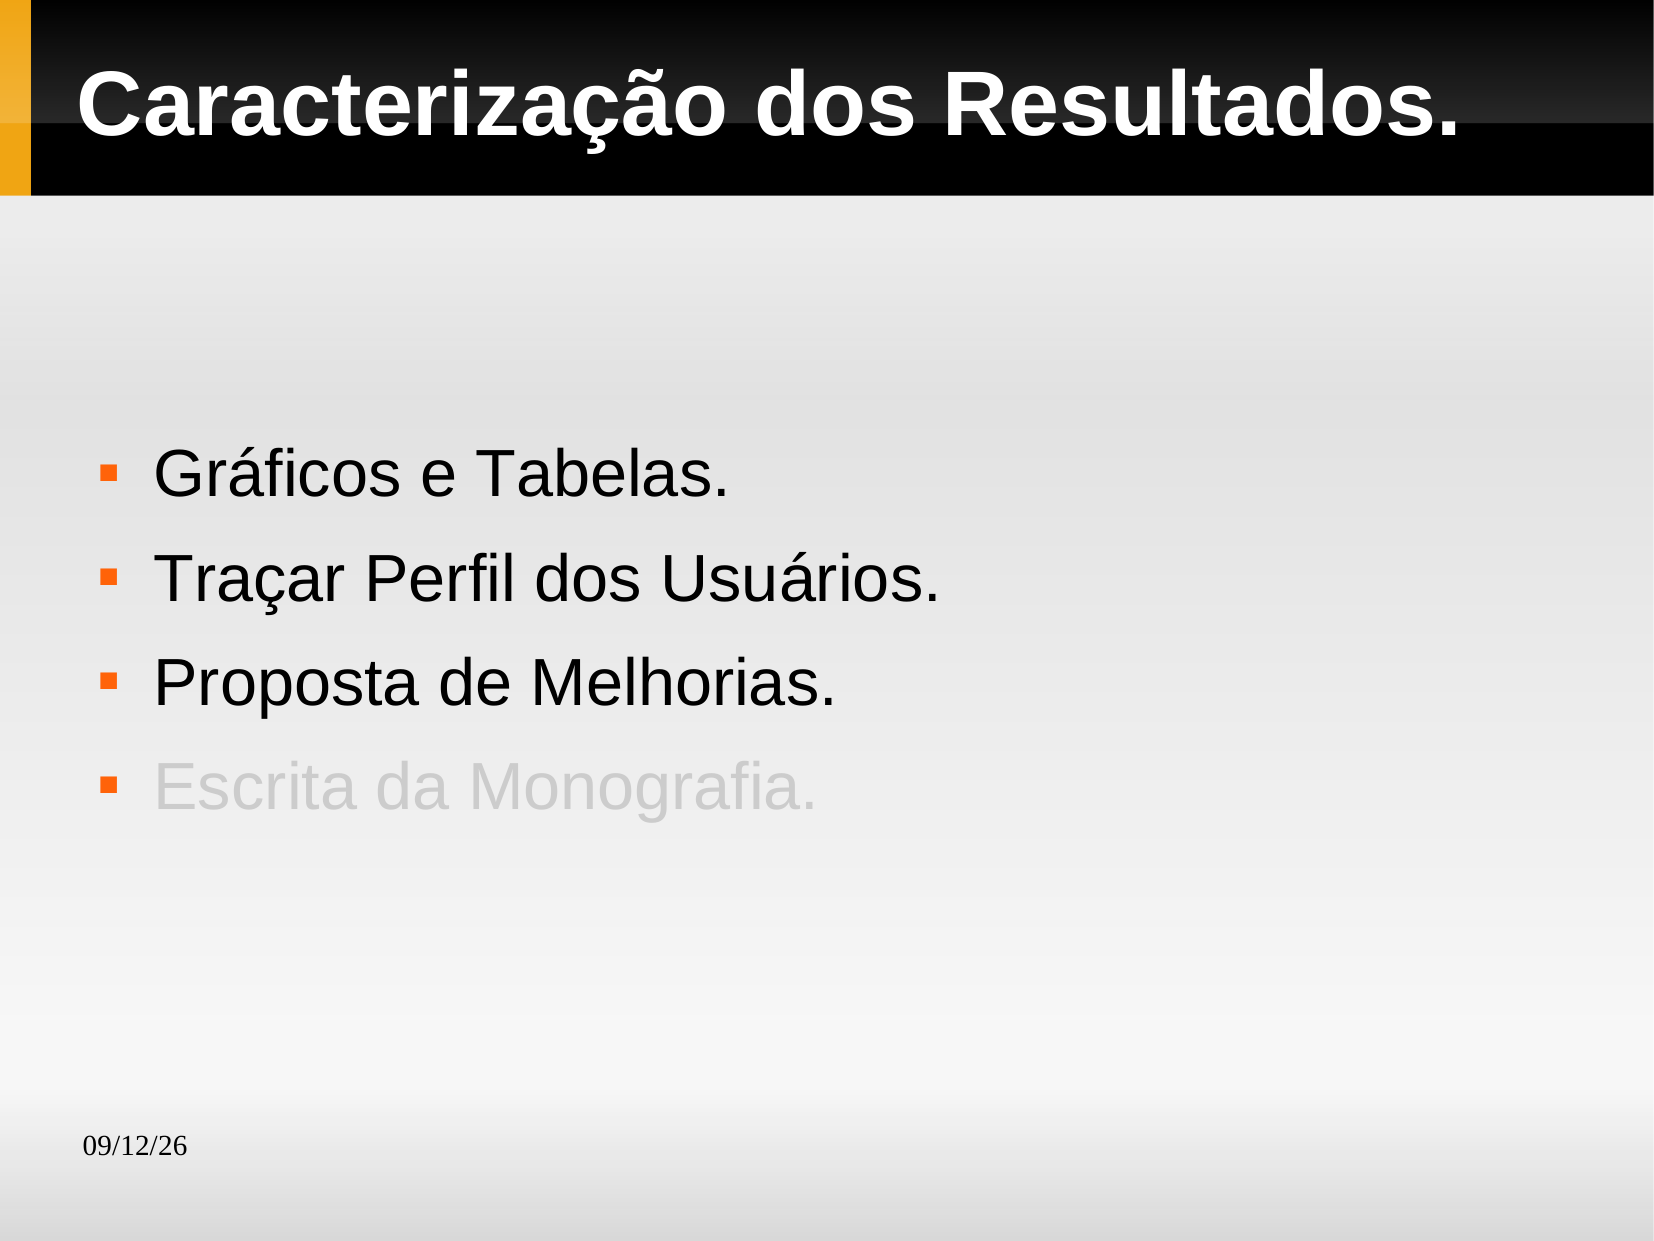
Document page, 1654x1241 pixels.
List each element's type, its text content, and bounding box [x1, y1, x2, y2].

picture [0, 0, 1654, 1241]
list Gráficos e Tabelas. Traçar Perfil dos Usuários. Proposta de Melhorias. Escrita da Monografia. [82, 436, 1571, 1241]
title Caracterização dos Resultados. [76, 7, 1565, 200]
